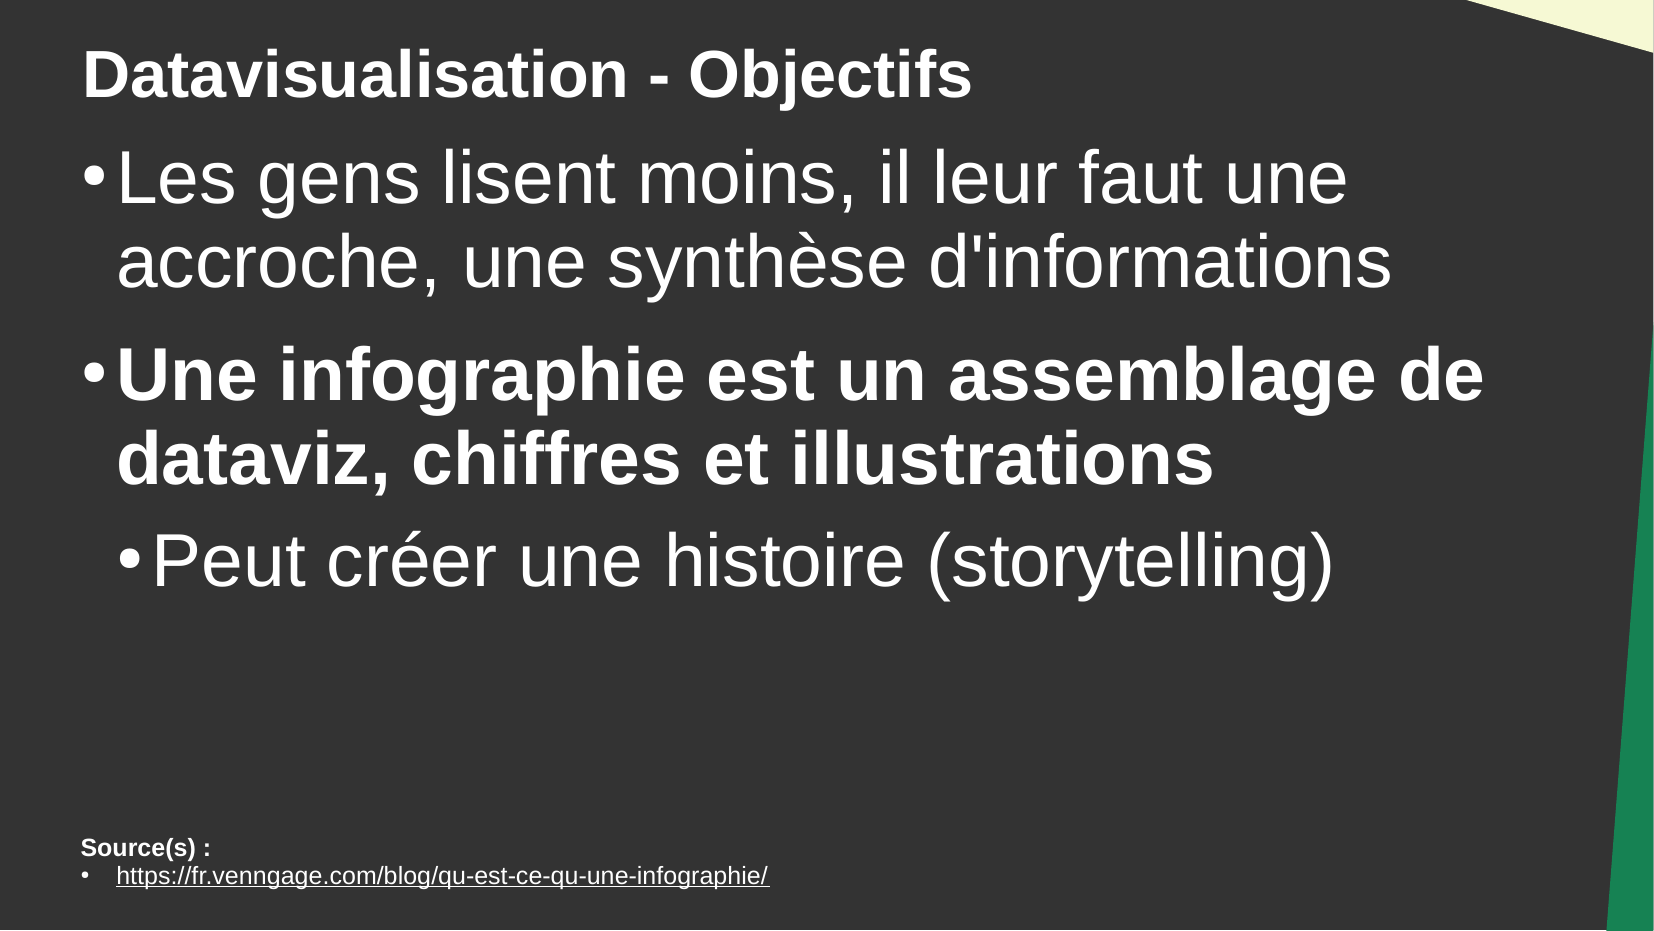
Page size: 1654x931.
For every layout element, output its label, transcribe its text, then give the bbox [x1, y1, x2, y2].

text_box Source(s) : https://fr.venngage.com/blog/qu-est-ce-qu-une-infographie/ [65, 826, 1483, 926]
title Datavisualisation - Objectifs [82, 37, 1571, 122]
list Les gens lisent moins, il leur faut une accroche, une synthèse d'informations Une infographie est un assemblage de dataviz, chiffres et illustrations Peut créer une histoire (storytelling) [80, 135, 1560, 762]
text_box [1466, 0, 1654, 53]
text_box [1606, 315, 1654, 931]
